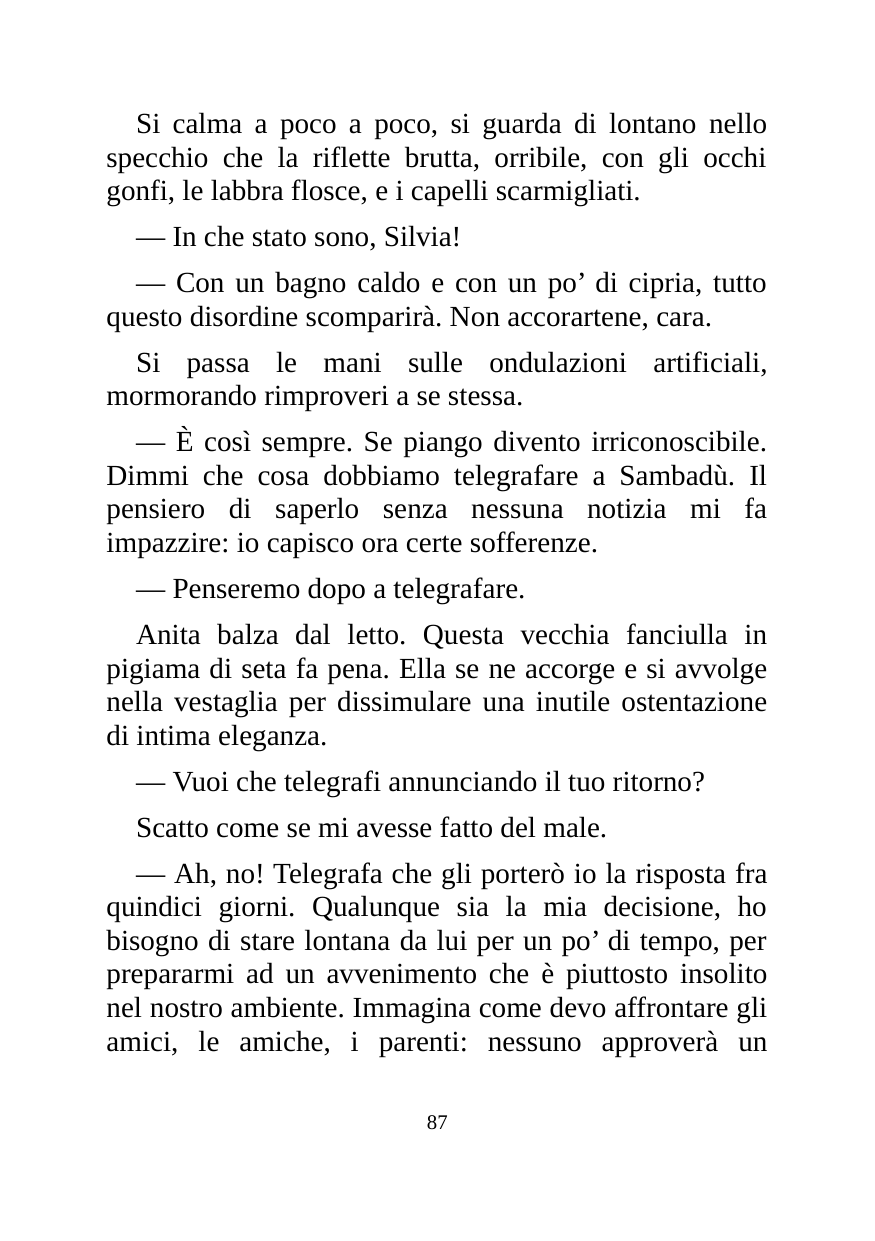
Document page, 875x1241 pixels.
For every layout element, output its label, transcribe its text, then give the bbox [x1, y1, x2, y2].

text — Con un bagno caldo e con un po’ di cipria, tutto questo disordine scomparirà. Non accorartene, cara. [106, 265, 768, 332]
text Anita balza dal letto. Questa vecchia fanciulla in pigiama di seta fa pena. Ella se ne accorge e si avvolge nella vestaglia per dissimulare una inutile ostentazione di intima eleganza. [106, 617, 768, 751]
text — È così sempre. Se piango divento irriconoscibile. Dimmi che cosa dobbiamo telegrafare a Sambadù. Il pensiero di saperlo senza nessuna notizia mi fa impazzire: io capisco ora certe sofferenze. [106, 424, 768, 559]
text — Vuoi che telegrafi annunciando il tuo ritorno? [106, 764, 768, 797]
text Scatto come se mi avesse fatto del male. [106, 810, 768, 843]
text — In che stato sono, Silvia! [106, 219, 768, 253]
text Si calma a poco a poco, si guarda di lontano nello specchio che la riflette brutta, orribile, con gli occhi gonfi, le labbra flosce, e i capelli scarmigliati. [106, 106, 768, 207]
text — Penseremo dopo a telegrafare. [106, 571, 768, 605]
text — Ah, no! Telegrafa che gli porterò io la risposta fra quindici giorni. Qualunque sia la mia decisione, ho bisogno di stare lontana da lui per un po’ di tempo, per prepararmi ad un avvenimento che è piuttosto insolito nel nostro ambiente. Immagina come devo affrontare gli amici, le amiche, i parenti: nessuno approverà un [106, 856, 768, 1057]
text Si passa le mani sulle ondulazioni artificiali, mormorando rimproveri a se stessa. [106, 345, 768, 412]
